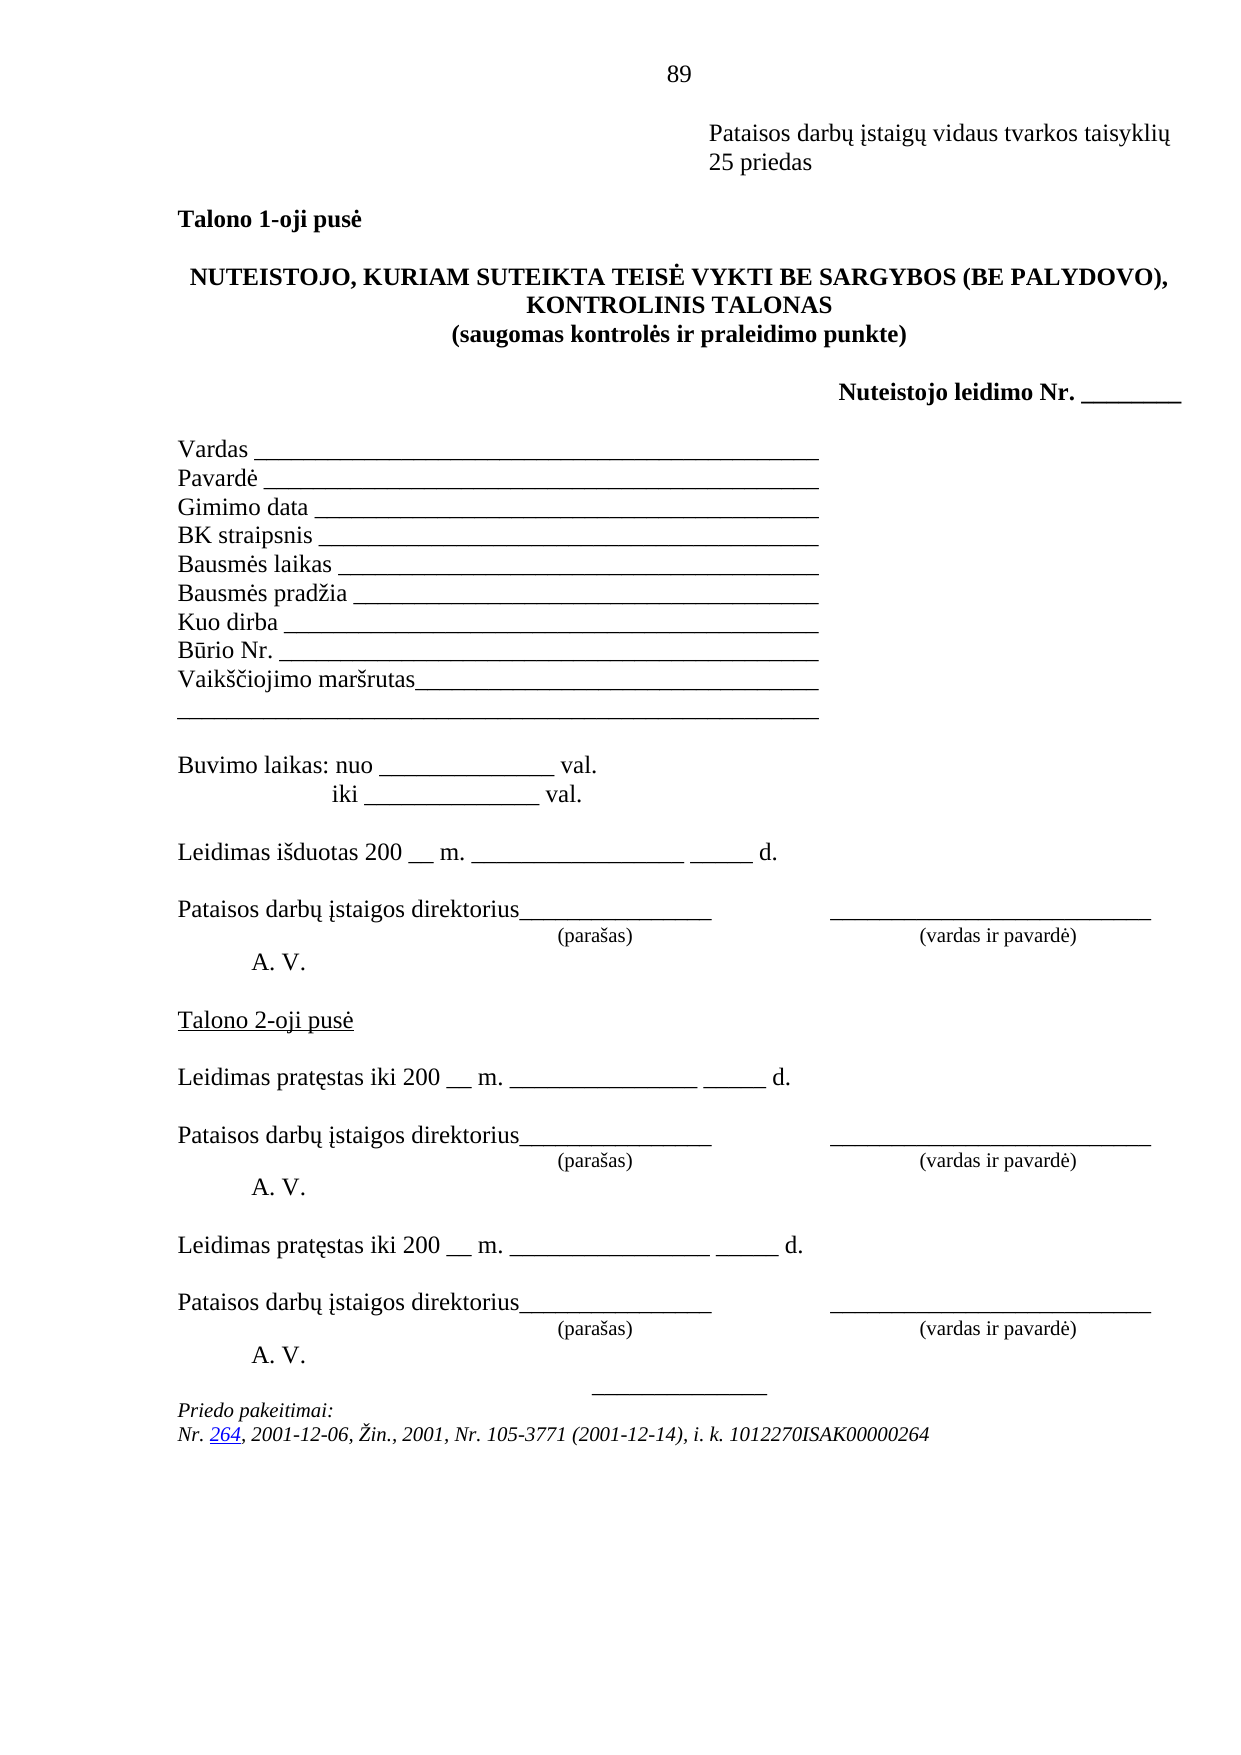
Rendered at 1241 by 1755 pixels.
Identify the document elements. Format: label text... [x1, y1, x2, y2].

text A. V. [177, 1340, 1181, 1369]
text Vaikščiojimo maršrutas [177, 664, 1181, 693]
text BK straipsnis [177, 521, 1181, 549]
text Pataisos darbų įstaigų vidaus tvarkos taisyklių [709, 118, 1181, 147]
text (parašas) (vardas ir pavardė) [177, 923, 1181, 947]
text Nuteistojo leidimo Nr. ________ [177, 377, 1181, 406]
text ______________ [177, 1369, 1181, 1398]
text Būrio Nr. [177, 636, 1181, 664]
text A. V. [177, 947, 1181, 976]
text Leidimas pratęstas iki 200 __ m. _______________ _____ d. [177, 1062, 1181, 1091]
text Kuo dirba [177, 607, 1181, 636]
text Pataisos darbų įstaigos direktorius [177, 1120, 1181, 1148]
text Priedo pakeitimai: [177, 1398, 1181, 1422]
text (parašas) (vardas ir pavardė) [177, 1316, 1181, 1340]
text Buvimo laikas: nuo ______________ val. [177, 751, 1181, 779]
text Bausmės laikas [177, 549, 1181, 578]
text Leidimas pratęstas iki 200 __ m. ________________ _____ d. [177, 1230, 1181, 1259]
text Talono 1-oji pusė [177, 204, 1181, 233]
text NUTEISTOJO, KURIAM SUTEIKTA TEISĖ VYKTI BE SARGYBOS (BE PALYDOVO), KONTROLINIS TALONAS [177, 262, 1181, 319]
text iki ______________ val. [177, 779, 1181, 808]
text A. V. [177, 1172, 1181, 1201]
text Bausmės pradžia [177, 578, 1181, 607]
text Nr. 264, 2001-12-06, Žin., 2001, Nr. 105-3771 (2001-12-14), i. k. 1012270ISAK00000264 [177, 1422, 1181, 1446]
text (saugomas kontrolės ir praleidimo punkte) [177, 319, 1181, 348]
text Vardas [177, 434, 1181, 463]
text Gimimo data [177, 492, 1181, 521]
text 25 priedas [177, 147, 1181, 176]
text Leidimas išduotas 200 __ m. _________________ _____ d. [177, 837, 1181, 866]
text Pataisos darbų įstaigos direktorius [177, 894, 1181, 923]
text (parašas) (vardas ir pavardė) [177, 1148, 1181, 1172]
text Talono 2-oji pusė [177, 1005, 1181, 1033]
text Pataisos darbų įstaigos direktorius [177, 1287, 1181, 1316]
text Pavardė [177, 463, 1181, 492]
